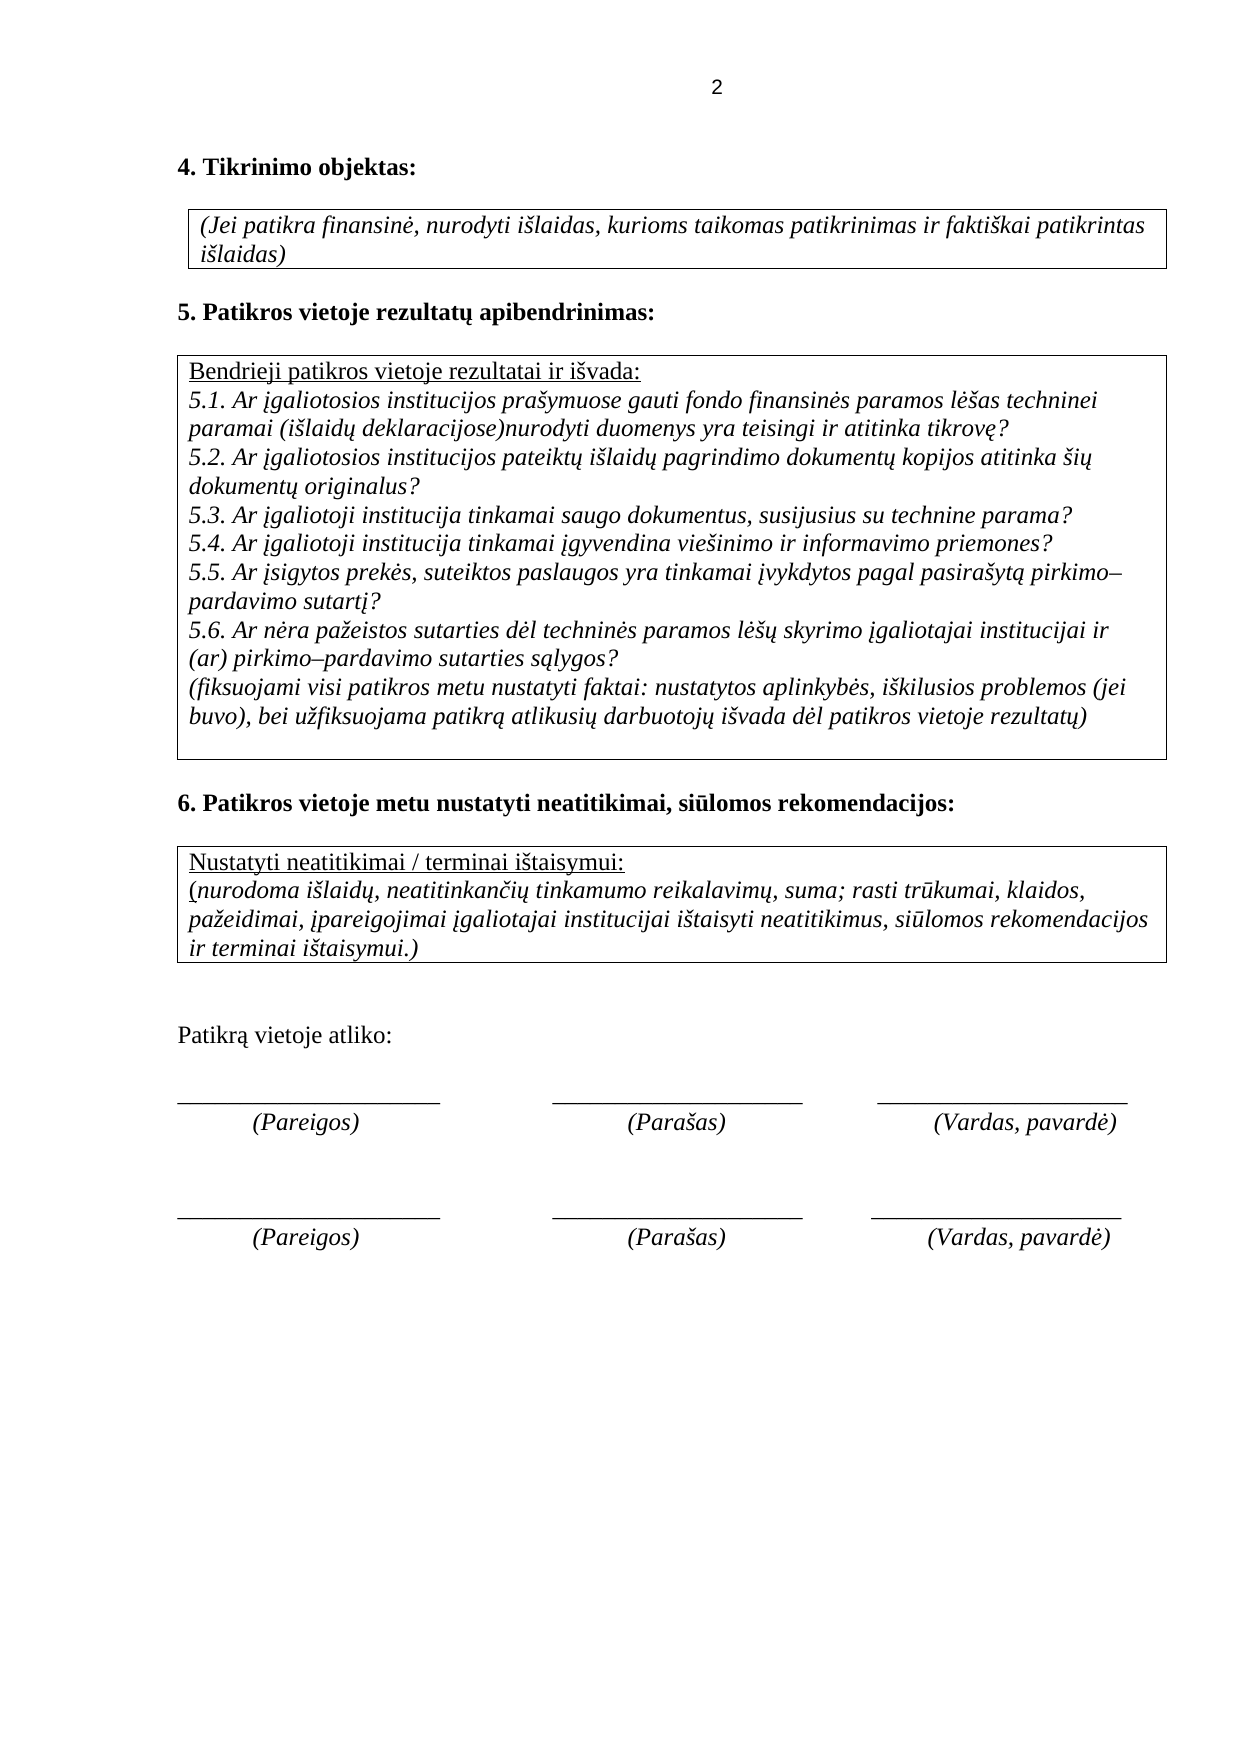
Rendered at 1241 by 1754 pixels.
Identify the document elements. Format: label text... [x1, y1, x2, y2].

table_header Nustatyti neatitikimai / terminai ištaisymui: (nurodoma išlaidų, neatitinkančių tinkamumo reikalavimų, suma; rasti trūkumai, klaidos, pažeidimai, įpareigojimai įgaliotajai institucijai ištaisyti neatitikimus, siūlomos rekomendacijos ir terminai ištaisymui.) [178, 847, 1166, 962]
text _____________________ ____________________ ____________________ [177, 1078, 1181, 1107]
text Patikrą vietoje atliko: [177, 1020, 1181, 1049]
table_header (Jei patikra finansinė, nurodyti išlaidas, kurioms taikomas patikrinimas ir faktiškai patikrintas išlaidas) [189, 210, 1166, 268]
text (Pareigos) (Parašas) (Vardas, pavardė) [177, 1107, 1181, 1135]
table_header Bendrieji patikros vietoje rezultatai ir išvada: 5.1. Ar įgaliotosios institucijos prašymuose gauti fondo finansinės paramos lėšas techninei paramai (išlaidų deklaracijose)nurodyti duomenys yra teisingi ir atitinka tikrovę? 5.2. Ar įgaliotosios institucijos pateiktų išlaidų pagrindimo dokumentų kopijos atitinka šių dokumentų originalus? 5.3. Ar įgaliotoji institucija tinkamai saugo dokumentus, susijusius su technine parama? 5.4. Ar įgaliotoji institucija tinkamai įgyvendina viešinimo ir informavimo priemones? 5.5. Ar įsigytos prekės, suteiktos paslaugos yra tinkamai įvykdytos pagal pasirašytą pirkimo–pardavimo sutartį? 5.6. Ar nėra pažeistos sutarties dėl techninės paramos lėšų skyrimo įgaliotajai institucijai ir (ar) pirkimo–pardavimo sutarties sąlygos? (fiksuojami visi patikros metu nustatyti faktai: nustatytos aplinkybės, iškilusios problemos (jei buvo), bei užfiksuojama patikrą atlikusių darbuotojų išvada dėl patikros vietoje rezultatų) [178, 356, 1166, 758]
text 4. Tikrinimo objektas: [177, 152, 1181, 180]
text (Pareigos) (Parašas) (Vardas, pavardė) [177, 1222, 1181, 1250]
text _____________________ ____________________ ____________________ [177, 1193, 1181, 1222]
text 6. Patikros vietoje metu nustatyti neatitikimai, siūlomos rekomendacijos: [177, 788, 1181, 817]
text 5. Patikros vietoje rezultatų apibendrinimas: [177, 297, 1181, 326]
